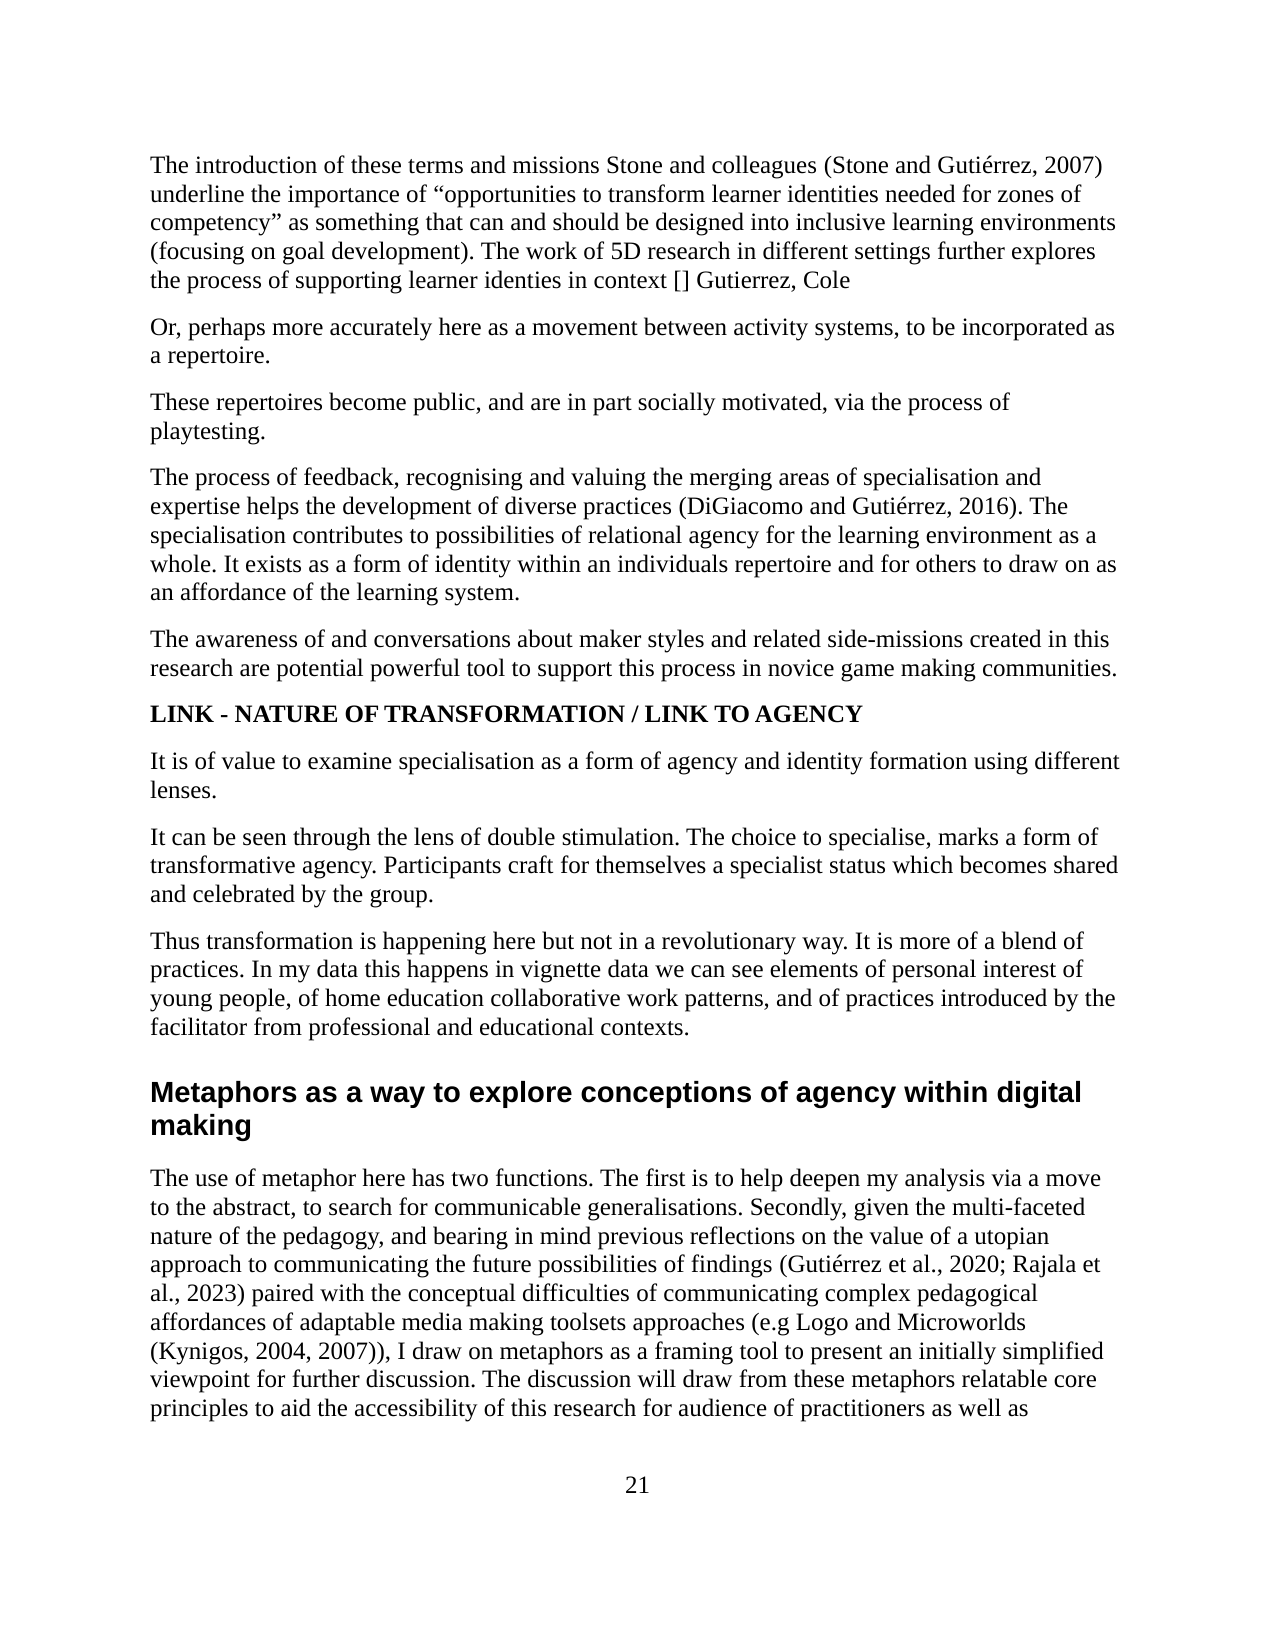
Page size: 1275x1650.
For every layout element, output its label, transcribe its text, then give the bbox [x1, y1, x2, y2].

text The awareness of and conversations about maker styles and related side-missions created in this research are potential powerful tool to support this process in novice game making communities. [150, 624, 1125, 682]
text These repertoires become public, and are in part socially motivated, via the process of playtesting. [150, 387, 1125, 444]
text The introduction of these terms and missions Stone and colleagues (Stone and Gutiérrez, 2007) underline the importance of “opportunities to transform learner identities needed for zones of competency” as something that can and should be designed into inclusive learning environments (focusing on goal development). The work of 5D research in different settings further explores the process of supporting learner identies in context [] Gutierrez, Cole [150, 150, 1125, 294]
text The use of metaphor here has two functions. The first is to help deepen my analysis via a move to the abstract, to search for communicable generalisations. Secondly, given the multi-faceted nature of the pedagogy, and bearing in mind previous reflections on the value of a utopian approach to communicating the future possibilities of findings (Gutiérrez et al., 2020; Rajala et al., 2023) paired with the conceptual difficulties of communicating complex pedagogical affordances of adaptable media making toolsets approaches (e.g Logo and Microworlds (Kynigos, 2004, 2007)), I draw on metaphors as a framing tool to present an initially simplified viewpoint for further discussion. The discussion will draw from these metaphors relatable core principles to aid the accessibility of this research for audience of practitioners as well as [150, 1163, 1125, 1422]
text It can be seen through the lens of double stimulation. The choice to specialise, marks a form of transformative agency. Participants craft for themselves a specialist status which becomes shared and celebrated by the group. [150, 822, 1125, 908]
text LINK - NATURE OF TRANSFORMATION / LINK TO AGENCY [150, 699, 1125, 728]
text It is of value to examine specialisation as a form of agency and identity formation using different lenses. [150, 746, 1125, 804]
text Or, perhaps more accurately here as a movement between activity systems, to be incorporated as a repertoire. [150, 312, 1125, 369]
text Thus transformation is happening here but not in a revolutionary way. It is more of a blend of practices. In my data this happens in vignette data we can see elements of personal interest of young people, of home education collaborative work patterns, and of practices introduced by the facilitator from professional and educational contexts. [150, 926, 1125, 1041]
subtitle Metaphors as a way to explore conceptions of agency within digital making [150, 1075, 1125, 1142]
text The process of feedback, recognising and valuing the merging areas of specialisation and expertise helps the development of diverse practices (DiGiacomo and Gutiérrez, 2016). The specialisation contributes to possibilities of relational agency for the learning environment as a whole. It exists as a form of identity within an individuals repertoire and for others to draw on as an affordance of the learning system. [150, 462, 1125, 606]
